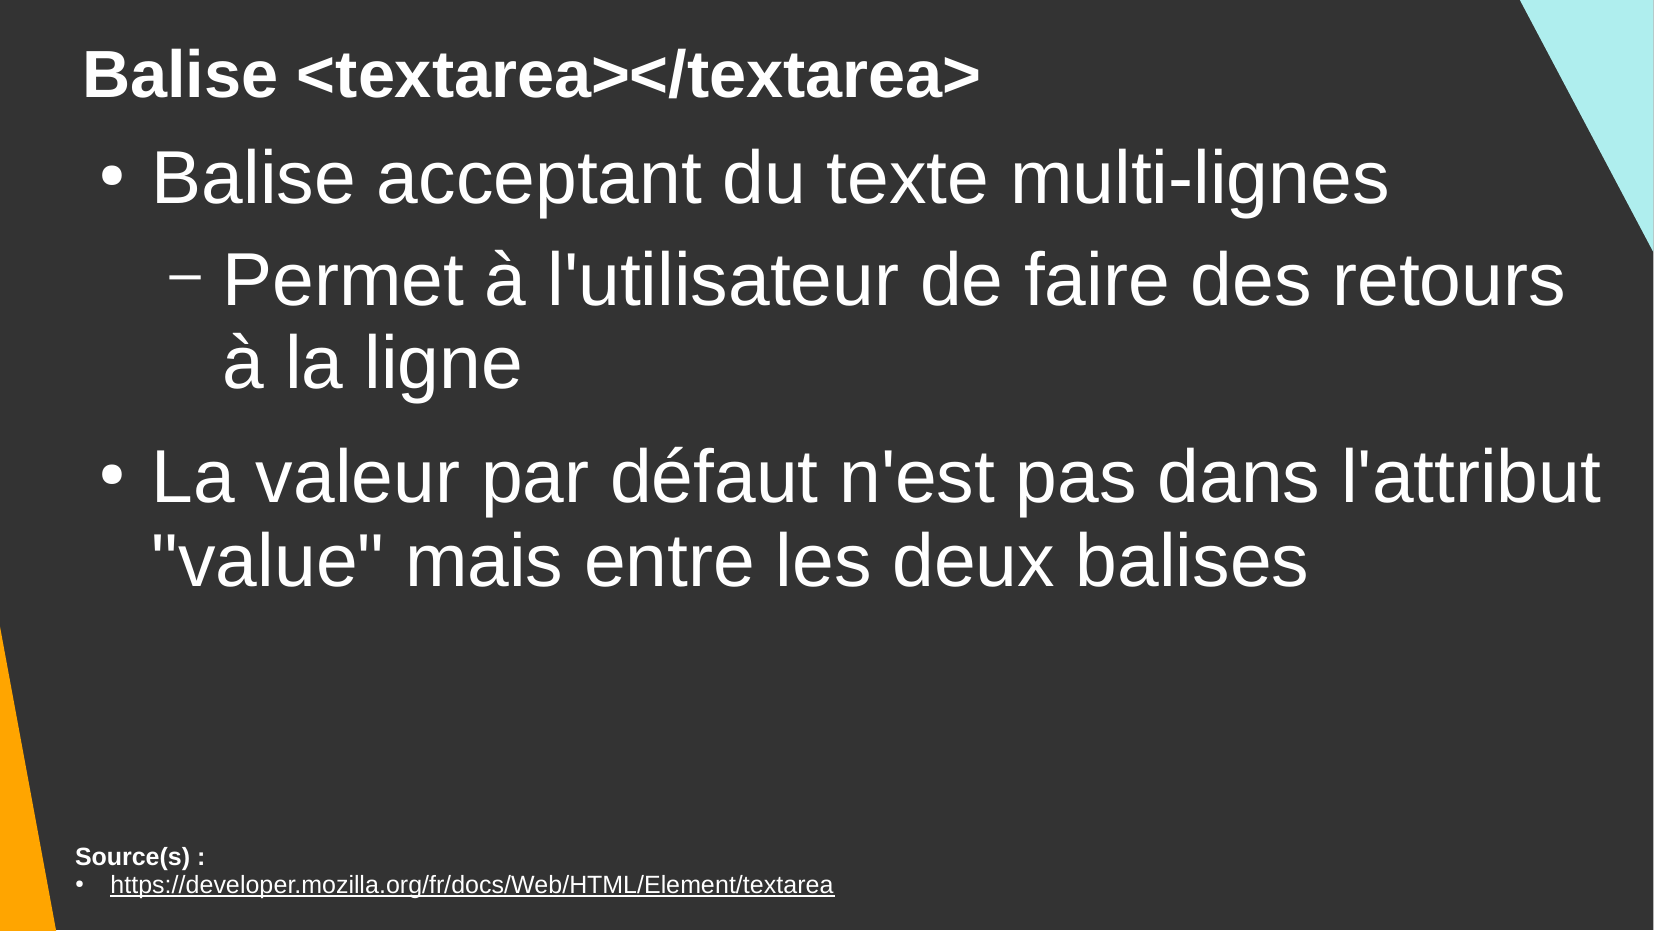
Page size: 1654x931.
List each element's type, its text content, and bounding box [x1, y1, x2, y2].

text_box [1519, 0, 1654, 254]
title Balise <textarea></textarea> [82, 37, 1571, 114]
text_box Source(s) : https://developer.mozilla.org/fr/docs/Web/HTML/Element/textarea [60, 835, 1546, 907]
list Balise acceptant du texte multi-lignes Permet à l'utilisateur de faire des retours à la ligne La valeur par défaut n'est pas dans l'attribut "value" mais entre les deux balises [80, 135, 1605, 798]
text_box [0, 626, 57, 931]
